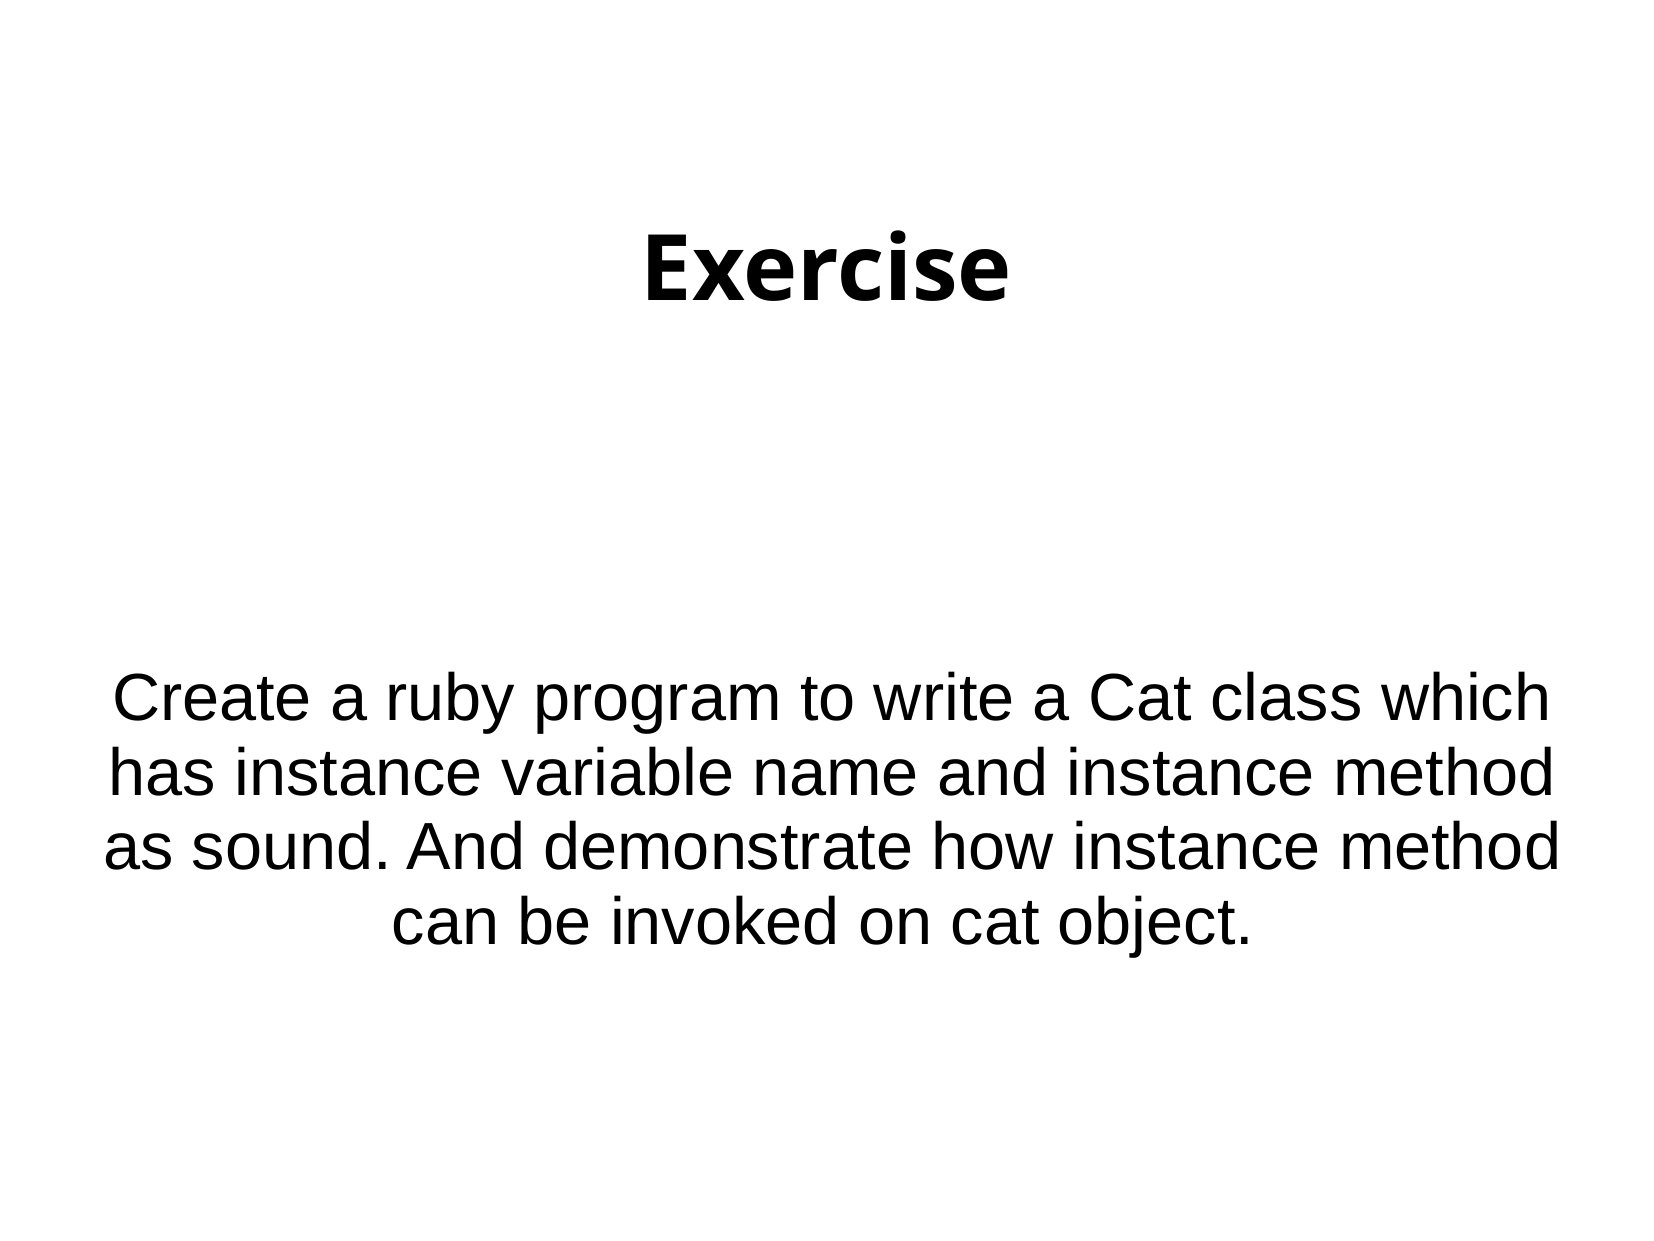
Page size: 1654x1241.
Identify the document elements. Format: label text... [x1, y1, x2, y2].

title Exercise [82, 161, 1571, 369]
subtitle Create a ruby program to write a Cat class which has instance variable name and instance method as sound. And demonstrate how instance method can be invoked on cat object. [88, 449, 1577, 1169]
